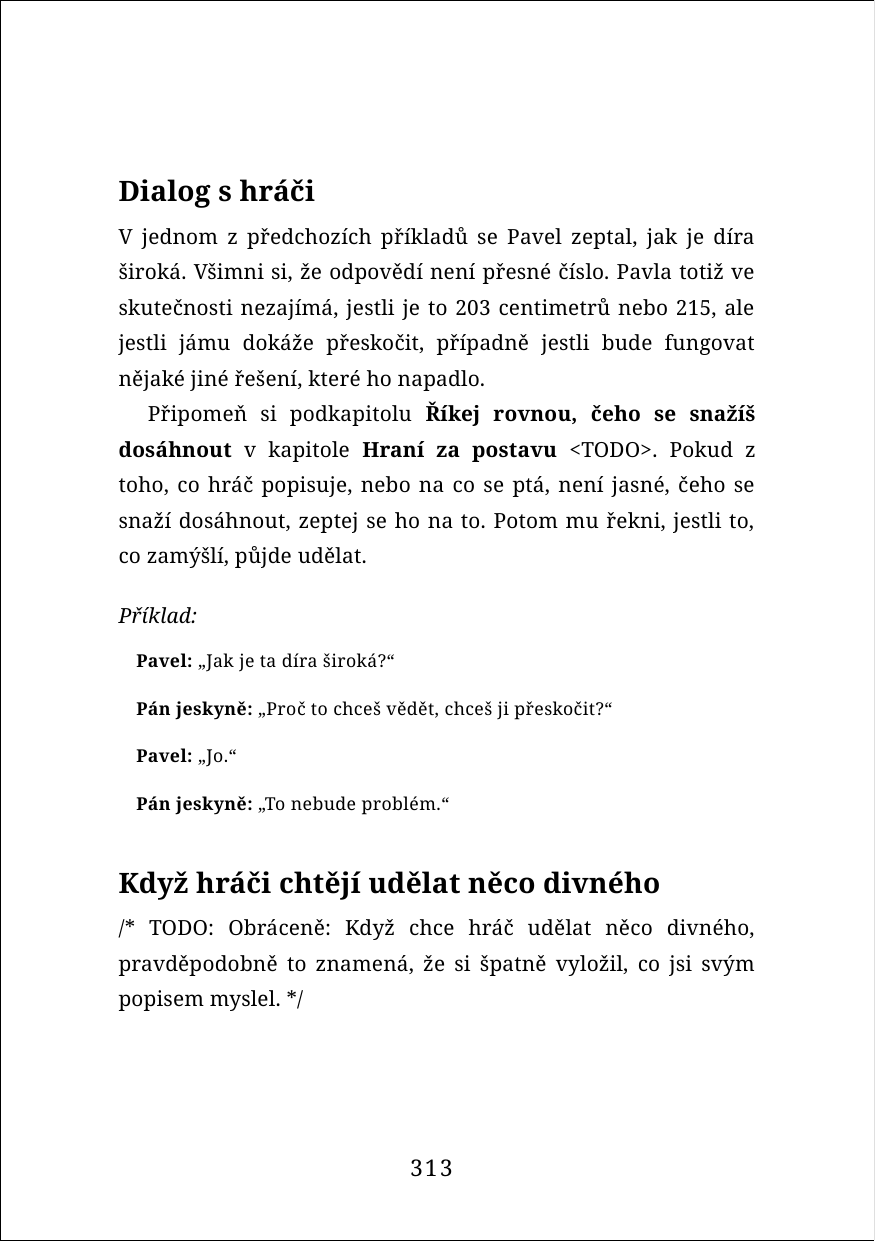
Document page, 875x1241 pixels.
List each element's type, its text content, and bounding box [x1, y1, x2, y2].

text Pavel: „Jo.“ [136, 744, 756, 768]
text V jednom z předchozích příkladů se Pavel zeptal, jak je díra široká. Všimni si, že odpovědí není přesné číslo. Pavla totiž ve skutečnosti nezajímá, jestli je to 203 centimetrů nebo 215, ale jestli jámu dokáže přeskočit, případně jestli bude fungovat nějaké jiné řešení, které ho napadlo. Připomeň si podkapitolu Říkej rovnou, čeho se snažíš dosáhnout v kapitole Hraní za postavu <TODO>. Pokud z toho, co hráč popisuje, nebo na co se ptá, není jasné, čeho se snaží dosáhnout, zeptej se ho na to. Potom mu řekni, jestli to, co zamýšlí, půjde udělat. [118, 222, 756, 570]
text Pán jeskyně: „To nebude problém.“ [136, 792, 756, 816]
subtitle Když hráči chtějí udělat něco divného [118, 863, 756, 902]
text Příklad: [118, 601, 756, 629]
subtitle Dialog s hráči [118, 172, 756, 210]
text Pán jeskyně: „Proč to chceš vědět, chceš ji přeskočit?“ [136, 696, 756, 720]
text Pavel: „Jak je ta díra široká?“ [136, 648, 756, 672]
text /* TODO: Obráceně: Když chce hráč udělat něco divného, pravděpodobně to znamená, že si špatně vyložil, co jsi svým popisem myslel. */ [118, 913, 756, 1013]
